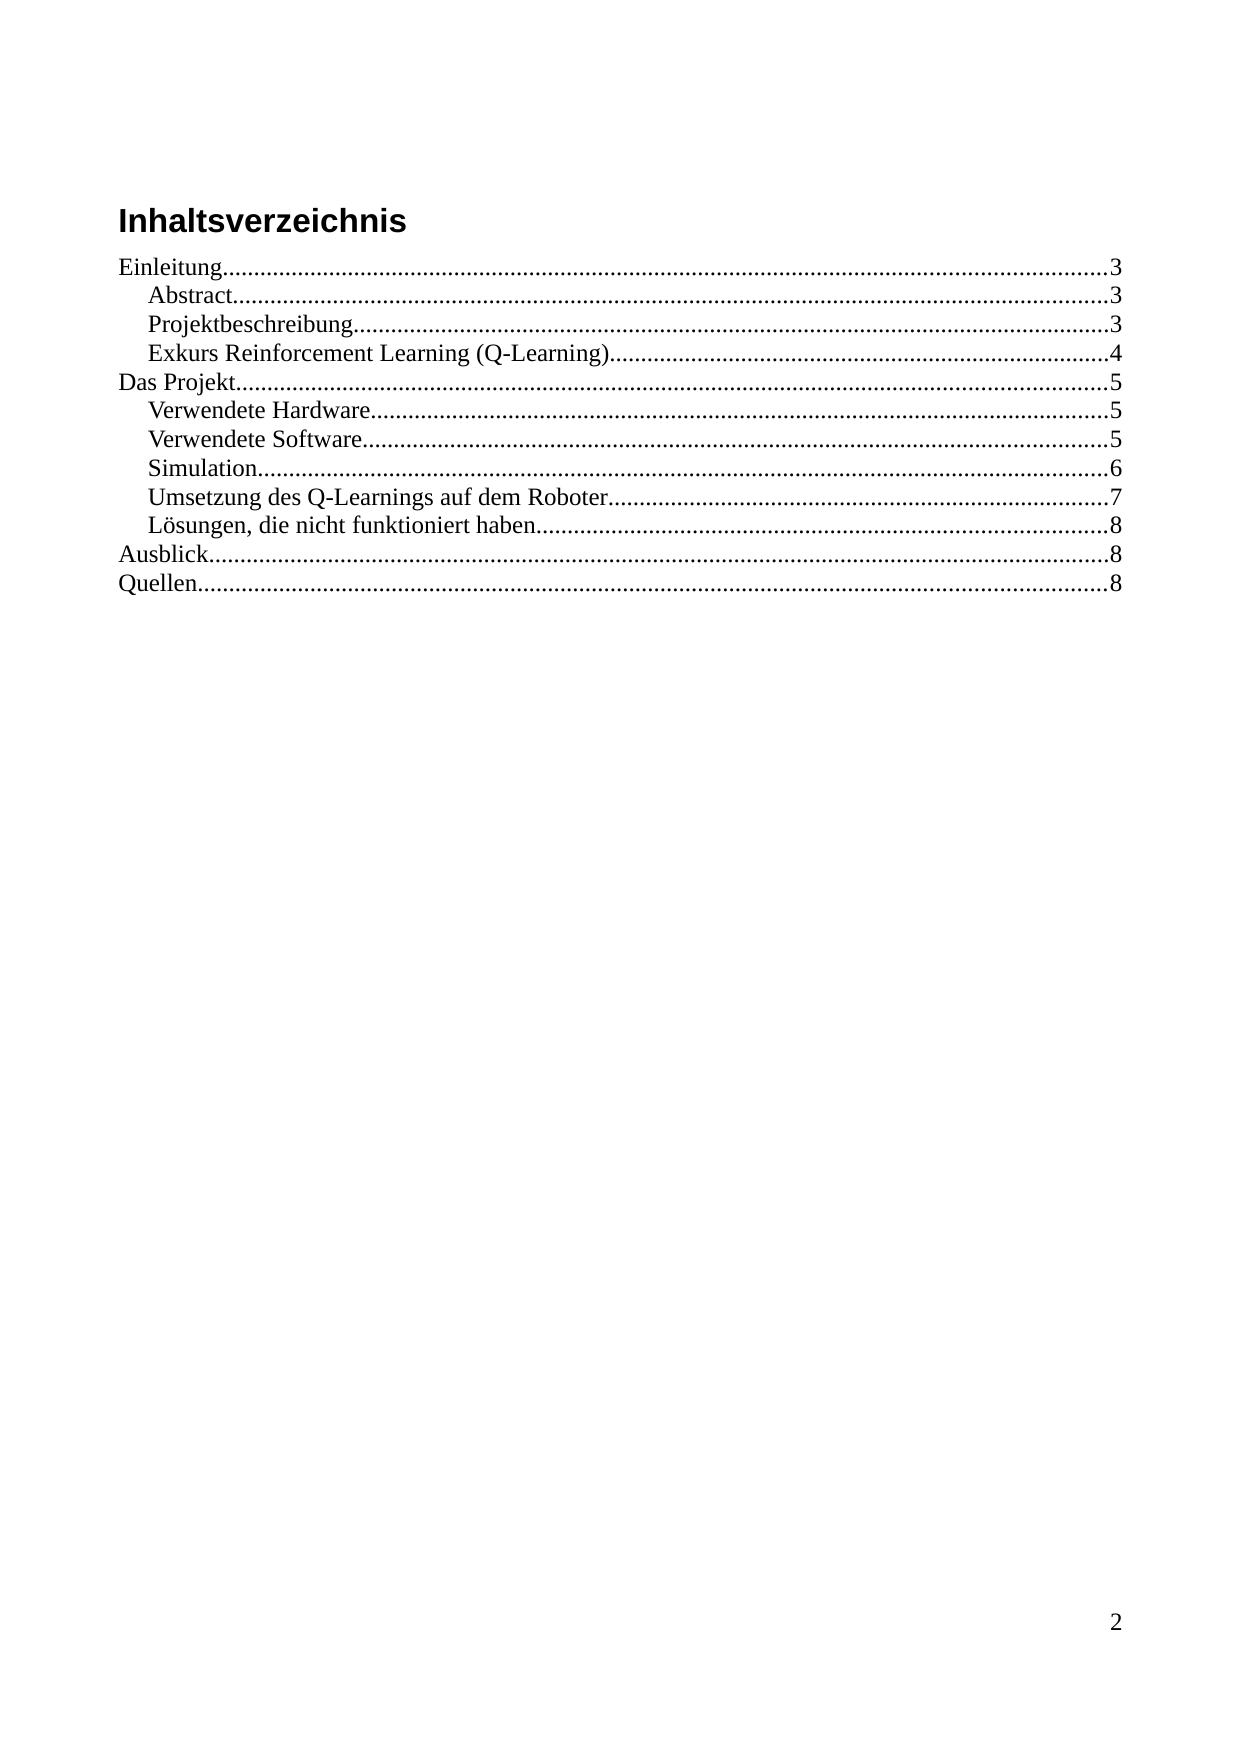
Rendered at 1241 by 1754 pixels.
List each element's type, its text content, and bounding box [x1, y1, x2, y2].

text Projektbeschreibung 3 [148, 309, 1122, 338]
text Umsetzung des Q-Learnings auf dem Roboter 7 [148, 482, 1122, 510]
subtitle Inhaltsverzeichnis [118, 201, 1122, 239]
text Das Projekt 5 [118, 367, 1122, 395]
text Quellen 8 [118, 568, 1122, 597]
text Abstract 3 [148, 280, 1122, 309]
text Verwendete Software 5 [148, 424, 1122, 453]
text Verwendete Hardware 5 [148, 395, 1122, 424]
text Simulation 6 [148, 453, 1122, 482]
text Exkurs Reinforcement Learning (Q-Learning) 4 [148, 338, 1122, 367]
text Einleitung 3 [118, 252, 1122, 280]
text Lösungen, die nicht funktioniert haben 8 [148, 510, 1122, 539]
text Ausblick 8 [118, 539, 1122, 568]
